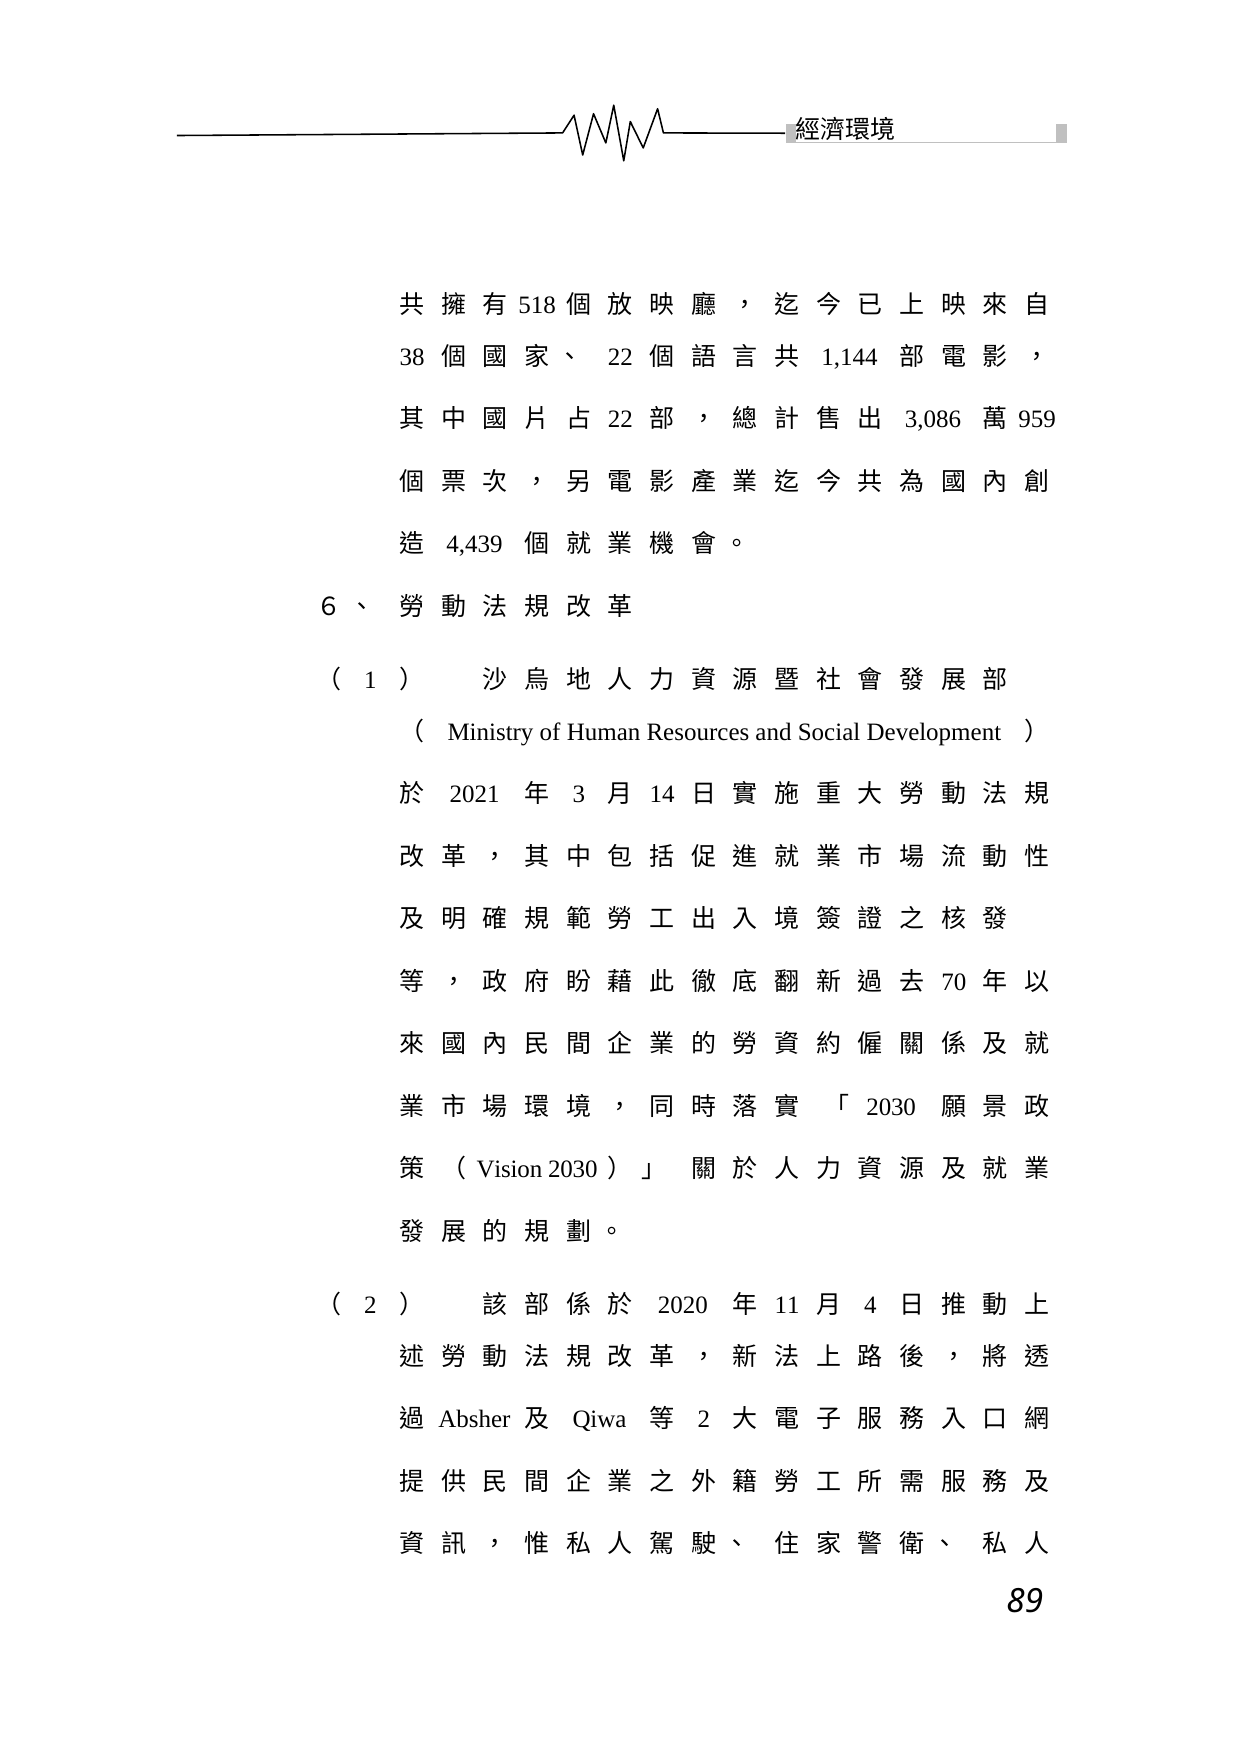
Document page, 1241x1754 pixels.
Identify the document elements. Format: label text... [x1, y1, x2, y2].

text 共擁有518個放映廳，迄今已上映來自38個國家、22個語言共1,144部電影，其中國片占22部，總計售出3,086萬959個票次，另電影產業迄今共為國內創造4,439個就業機會。 [306, 250, 1058, 563]
text （1） 沙烏地人力資源暨社會發展部（Ministry of Human Resources and Social Development）於2021年3月14日實施重大勞動法規改革，其中包括促進就業市場流動性及明確規範勞工出入境簽證之核發等，政府盼藉此徹底翻新過去70年以來國內民間企業的勞資約僱關係及就業市場環境，同時落實「2030願景政策（Vision 2030）」關於人力資源及就業發展的規劃。 [306, 625, 1058, 1250]
text （2） 該部係於2020年11月4日推動上述勞動法規改革，新法上路後，將透過Absher及Qiwa等2大電子服務入口網提供民間企業之外籍勞工所需服務及資訊，惟私人駕駛、住家警衛、私人 [306, 1250, 1058, 1563]
text ６、勞動法規改革 [281, 563, 1058, 625]
